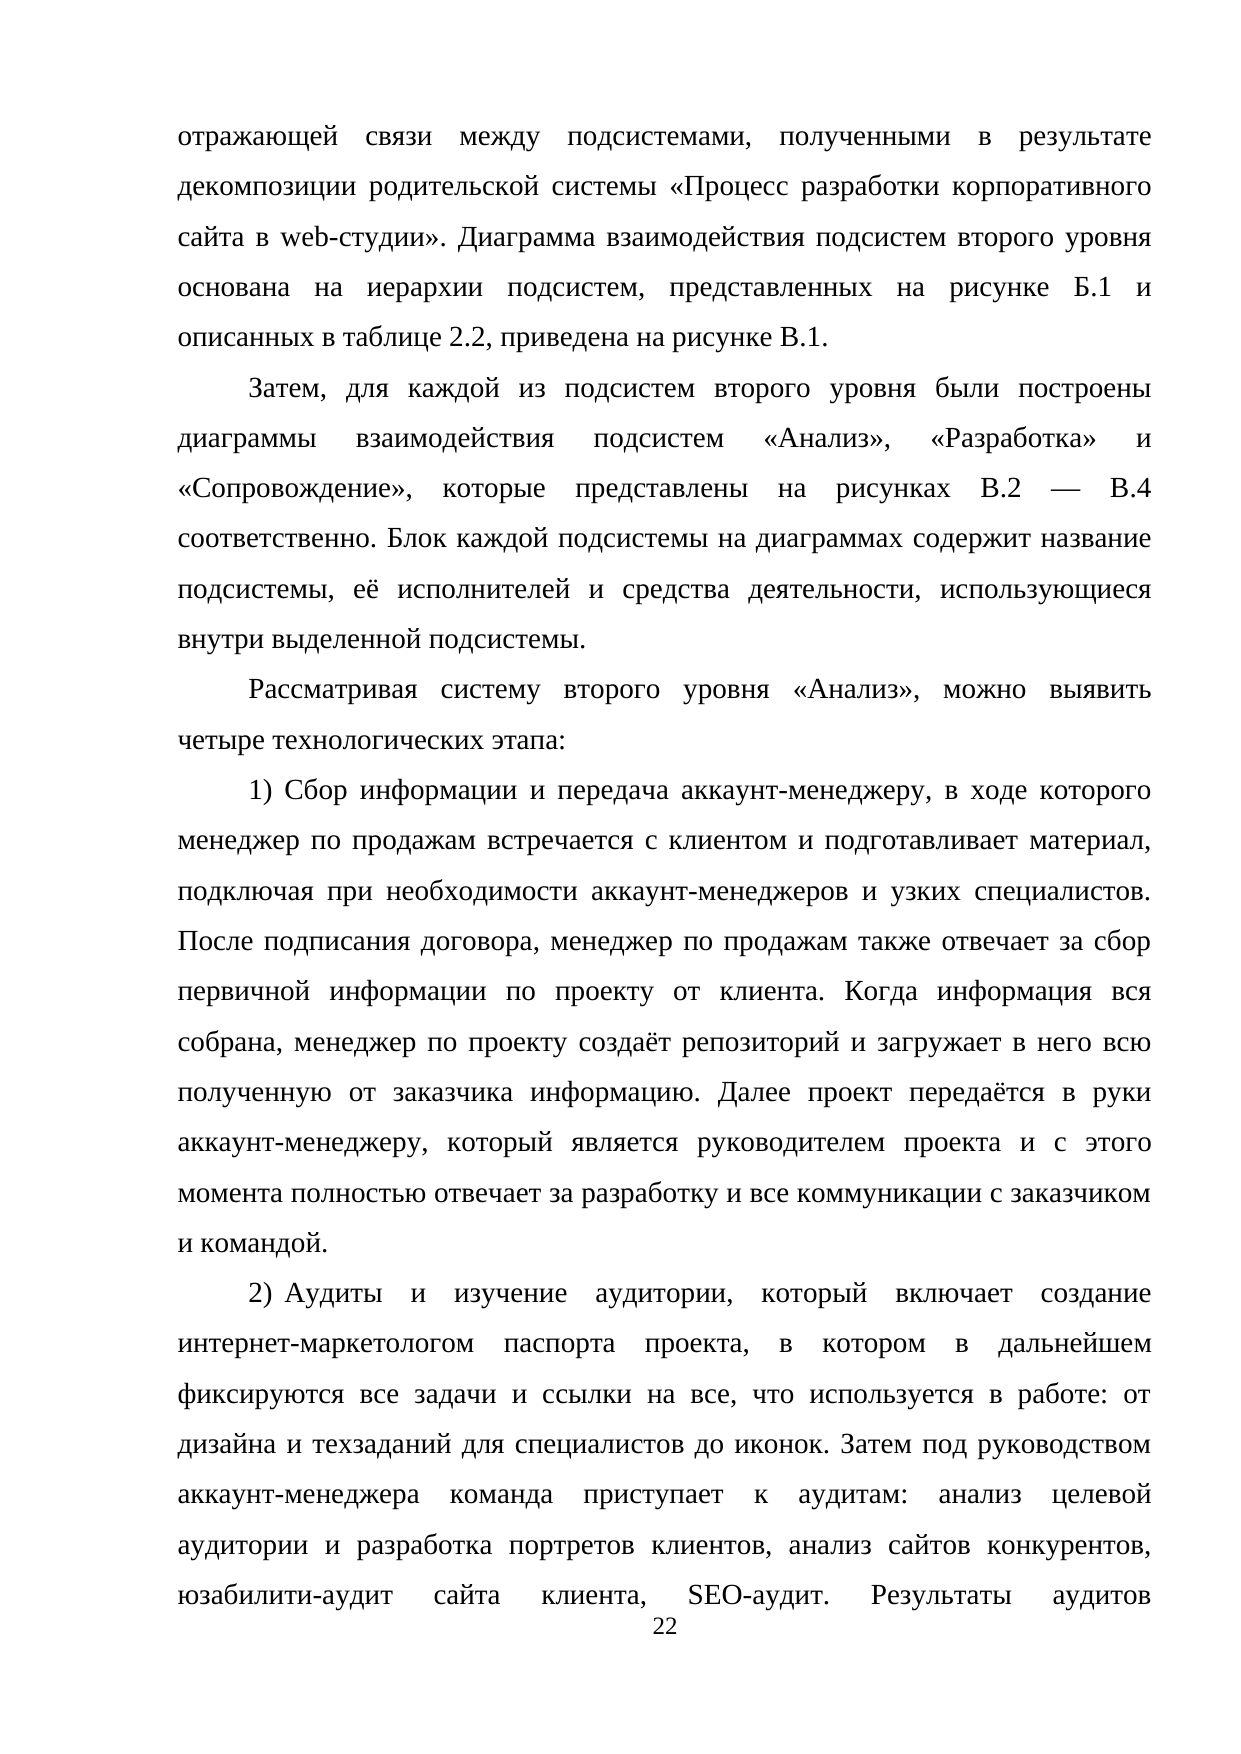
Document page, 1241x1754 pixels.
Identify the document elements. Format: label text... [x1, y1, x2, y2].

list Аудиты и изучение аудитории, который включает создание интернет-маркетологом паспорта проекта, в котором в дальнейшем фиксируются все задачи и ссылки на все, что используется в работе: от дизайна и техзаданий для специалистов до иконок. Затем под руководством аккаунт-менеджера команда приступает к аудитам: анализ целевой аудитории и разработка портретов клиентов, анализ сайтов конкурентов, юзабилити-аудит сайта клиента, SEO-аудит. Результаты аудитов [177, 1275, 1152, 1611]
text Рассматривая систему второго уровня «Анализ», можно выявить четыре технологических этапа: [177, 672, 1152, 755]
list Сбор информации и передача аккаунт-менеджеру, в ходе которого менеджер по продажам встречается с клиентом и подготавливает материал, подключая при необходимости аккаунт-менеджеров и узких специалистов. После подписания договора, менеджер по продажам также отвечает за сбор первичной информации по проекту от клиента. Когда информация вся собрана, менеджер по проекту создаёт репозиторий и загружает в него всю полученную от заказчика информацию. Далее проект передаётся в руки аккаунт-менеджеру, который является руководителем проекта и с этого момента полностью отвечает за разработку и все коммуникации с заказчиком и командой. [177, 772, 1152, 1258]
text Затем, для каждой из подсистем второго уровня были построены диаграммы взаимодействия подсистем «Анализ», «Разработка» и «Сопровождение», которые представлены на рисунках В.2 — В.4 соответственно. Блок каждой подсистемы на диаграммах содержит название подсистемы, её исполнителей и средства деятельности, использующиеся внутри выделенной подсистемы. [177, 370, 1152, 655]
text отражающей связи между подсистемами, полученными в результате декомпозиции родительской системы «Процесс разработки корпоративного сайта в web-студии». Диаграмма взаимодействия подсистем второго уровня основана на иерархии подсистем, представленных на рисунке Б.1 и описанных в таблице 2.2, приведена на рисунке В.1. [177, 118, 1152, 353]
